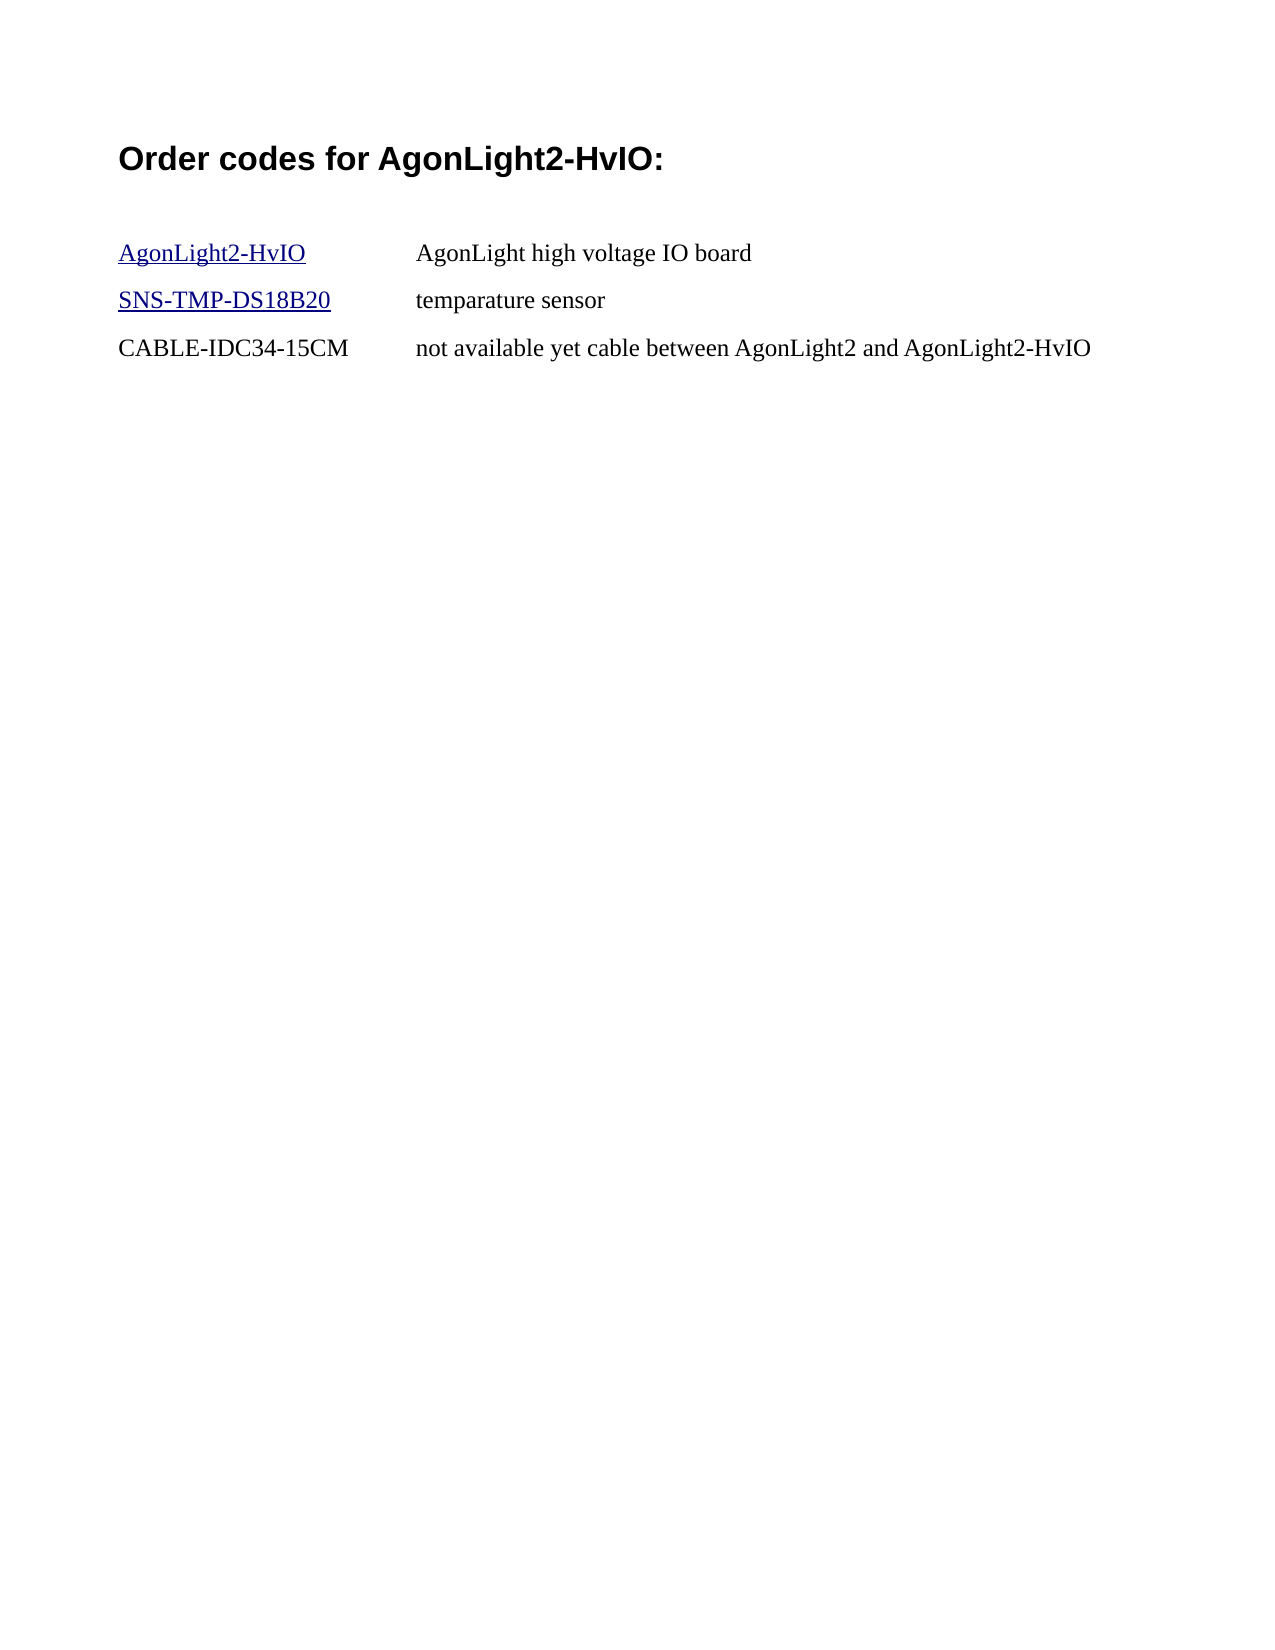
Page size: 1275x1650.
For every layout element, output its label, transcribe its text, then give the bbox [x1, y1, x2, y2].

text AgonLight2-HvIO AgonLight high voltage IO board [118, 238, 1157, 266]
subtitle Order codes for AgonLight2-HvIO: [118, 139, 1157, 178]
text CABLE-IDC34-15CM not available yet cable between AgonLight2 and AgonLight2-HvIO [118, 333, 1157, 362]
text SNS-TMP-DS18B20 temparature sensor [118, 285, 1157, 314]
